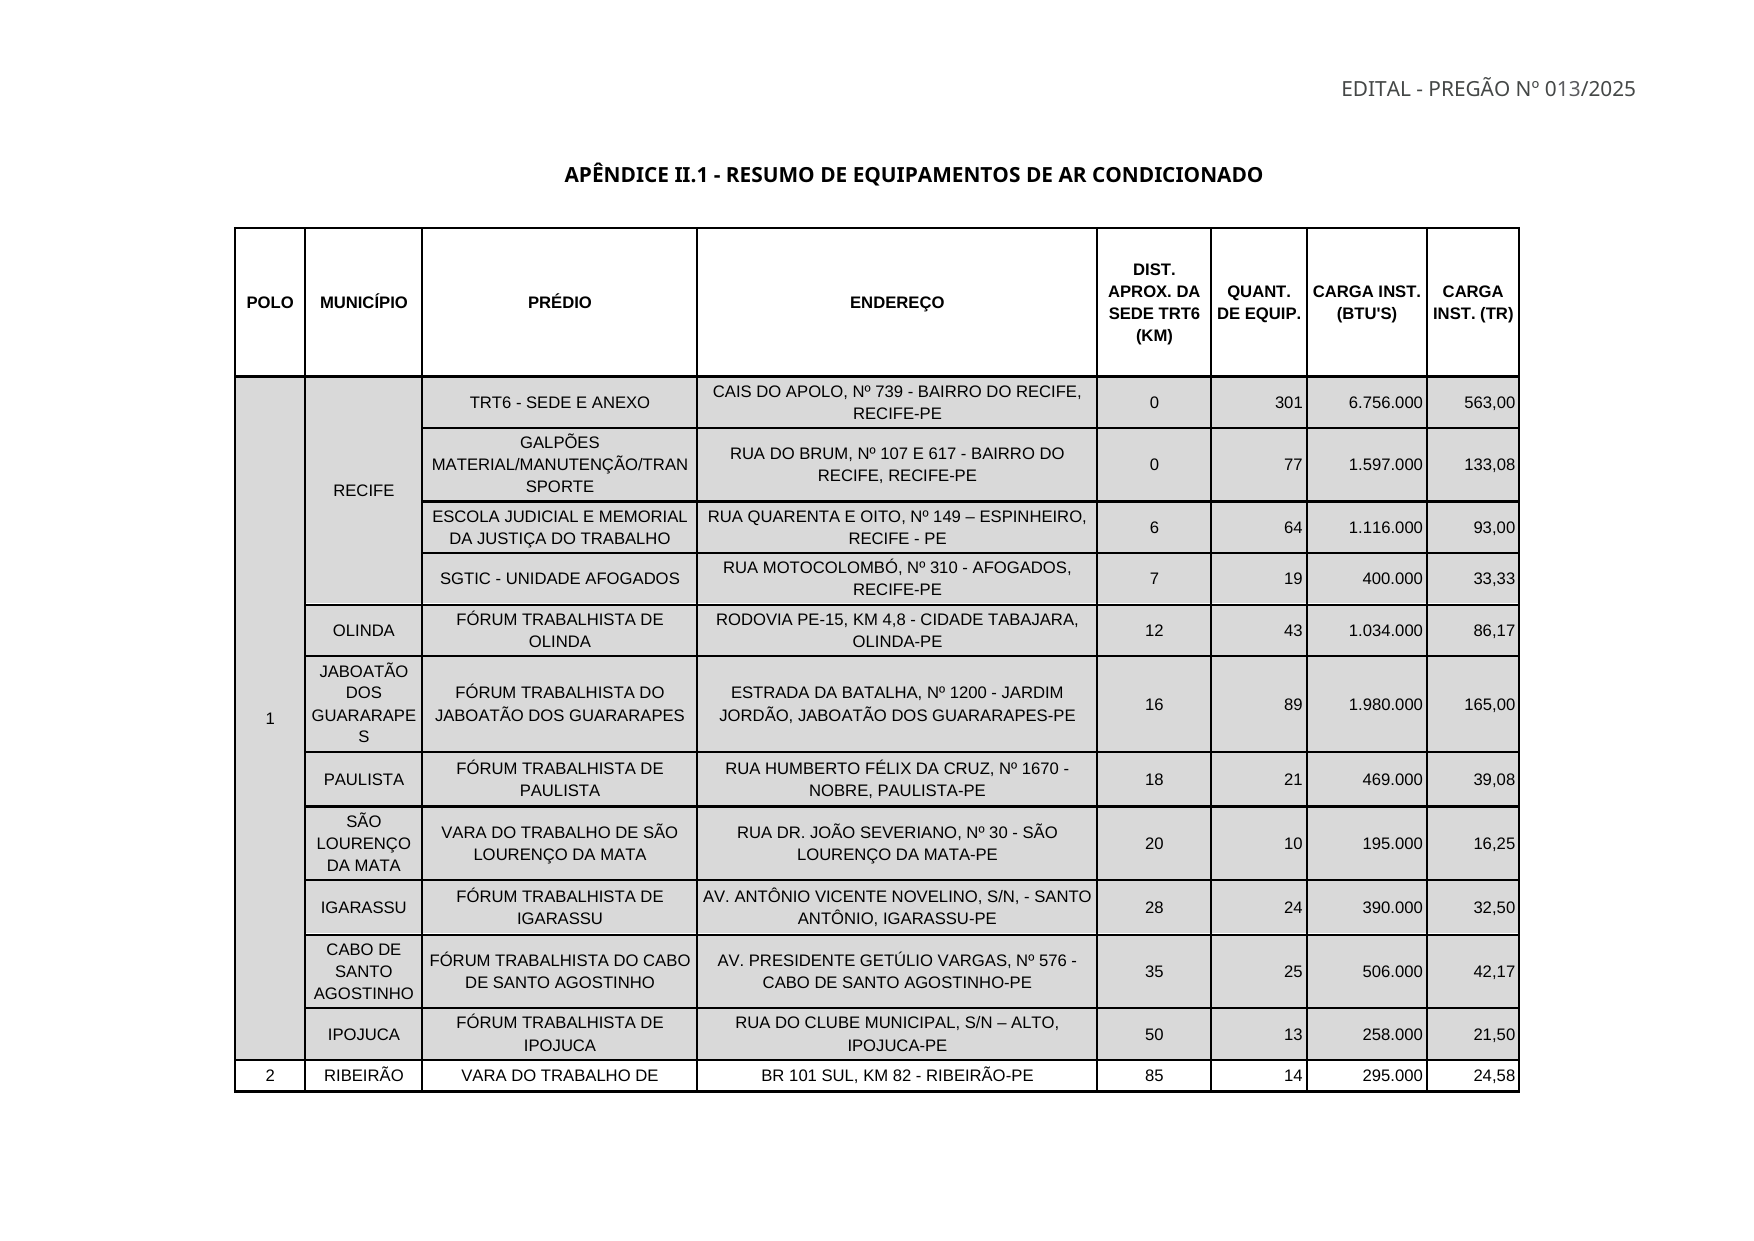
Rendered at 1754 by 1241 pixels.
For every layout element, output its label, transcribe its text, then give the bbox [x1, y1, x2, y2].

table_cell PAULISTA [306, 753, 421, 805]
table_cell 64 [1212, 503, 1306, 552]
table_cell ESCOLA JUDICIAL E MEMORIAL DA JUSTIÇA DO TRABALHO [423, 503, 696, 552]
table_cell 10 [1212, 808, 1306, 879]
table_cell RODOVIA PE-15, KM 4,8 - CIDADE TABAJARA, OLINDA-PE [698, 606, 1096, 655]
table_cell 77 [1212, 429, 1306, 500]
table_cell ESTRADA DA BATALHA, Nº 1200 - JARDIM JORDÃO, JABOATÃO DOS GUARARAPES-PE [698, 657, 1096, 751]
table_cell IPOJUCA [306, 1009, 421, 1059]
table_cell CAIS DO APOLO, Nº 739 - BAIRRO DO RECIFE, RECIFE-PE [698, 378, 1096, 427]
table_cell FÓRUM TRABALHISTA DE IPOJUCA [423, 1009, 696, 1059]
table_cell BR 101 SUL, KM 82 - RIBEIRÃO-PE [698, 1061, 1096, 1090]
table_cell 25 [1212, 936, 1306, 1007]
table_cell OLINDA [306, 606, 421, 655]
table_cell 1.034.000 [1308, 606, 1426, 655]
table_header ENDEREÇO [698, 229, 1096, 375]
table_cell RUA DO CLUBE MUNICIPAL, S/N – ALTO, IPOJUCA-PE [698, 1009, 1096, 1059]
table_cell FÓRUM TRABALHISTA DE PAULISTA [423, 753, 696, 805]
table_cell RIBEIRÃO [306, 1061, 421, 1090]
table_cell 85 [1098, 1061, 1210, 1090]
table_cell GALPÕES MATERIAL/MANUTENÇÃO/TRANSPORTE [423, 429, 696, 500]
table_cell 506.000 [1308, 936, 1426, 1007]
table_cell 7 [1098, 554, 1210, 603]
table_cell 93,00 [1428, 503, 1518, 552]
table_cell 28 [1098, 881, 1210, 933]
table_cell 6.756.000 [1308, 378, 1426, 427]
table_cell 21 [1212, 753, 1306, 805]
table_cell 42,17 [1428, 936, 1518, 1007]
table_cell SÃO LOURENÇO DA MATA [306, 808, 421, 879]
table_cell 563,00 [1428, 378, 1518, 427]
table_cell 13 [1212, 1009, 1306, 1059]
table_cell 1.116.000 [1308, 503, 1426, 552]
table_cell 2 [236, 1061, 304, 1090]
table_cell FÓRUM TRABALHISTA DO JABOATÃO DOS GUARARAPES [423, 657, 696, 751]
table_header DIST. APROX. DA SEDE TRT6 (KM) [1098, 229, 1210, 375]
table_cell RUA QUARENTA E OITO, Nº 149 – ESPINHEIRO, RECIFE - PE [698, 503, 1096, 552]
table_cell RUA HUMBERTO FÉLIX DA CRUZ, Nº 1670 - NOBRE, PAULISTA-PE [698, 753, 1096, 805]
table_cell FÓRUM TRABALHISTA DE OLINDA [423, 606, 696, 655]
table_cell FÓRUM TRABALHISTA DO CABO DE SANTO AGOSTINHO [423, 936, 696, 1007]
table_cell 1.597.000 [1308, 429, 1426, 500]
table_header PRÉDIO [423, 229, 696, 375]
table_cell 133,08 [1428, 429, 1518, 500]
table_cell 18 [1098, 753, 1210, 805]
table_cell JABOATÃO DOS GUARARAPES [306, 657, 421, 751]
table_cell AV. ANTÔNIO VICENTE NOVELINO, S/N, - SANTO ANTÔNIO, IGARASSU-PE [698, 881, 1096, 933]
table_cell IGARASSU [306, 881, 421, 933]
table_cell RUA MOTOCOLOMBÓ, Nº 310 - AFOGADOS, RECIFE-PE [698, 554, 1096, 603]
table_cell 1 [236, 378, 304, 1059]
table_cell 12 [1098, 606, 1210, 655]
table_header CARGA INST. (TR) [1428, 229, 1518, 375]
table_cell SGTIC - UNIDADE AFOGADOS [423, 554, 696, 603]
table_cell 20 [1098, 808, 1210, 879]
table_header POLO [236, 229, 304, 375]
table_cell 390.000 [1308, 881, 1426, 933]
table_cell 43 [1212, 606, 1306, 655]
table_header QUANT. DE EQUIP. [1212, 229, 1306, 375]
table_cell 301 [1212, 378, 1306, 427]
table_cell FÓRUM TRABALHISTA DE IGARASSU [423, 881, 696, 933]
table_cell 21,50 [1428, 1009, 1518, 1059]
table_cell 39,08 [1428, 753, 1518, 805]
table_cell 14 [1212, 1061, 1306, 1090]
table_cell 0 [1098, 378, 1210, 427]
table_cell 6 [1098, 503, 1210, 552]
table_cell 165,00 [1428, 657, 1518, 751]
table_cell 16,25 [1428, 808, 1518, 879]
table_cell VARA DO TRABALHO DE [423, 1061, 696, 1090]
table_cell 295.000 [1308, 1061, 1426, 1090]
table_header MUNICÍPIO [306, 229, 421, 375]
table_cell 89 [1212, 657, 1306, 751]
table_header CARGA INST. (BTU'S) [1308, 229, 1426, 375]
table_cell 24,58 [1428, 1061, 1518, 1090]
table_cell 0 [1098, 429, 1210, 500]
table_cell 19 [1212, 554, 1306, 603]
table_cell 1.980.000 [1308, 657, 1426, 751]
table_cell 16 [1098, 657, 1210, 751]
table_cell RUA DR. JOÃO SEVERIANO, Nº 30 - SÃO LOURENÇO DA MATA-PE [698, 808, 1096, 879]
table_cell 24 [1212, 881, 1306, 933]
table_cell AV. PRESIDENTE GETÚLIO VARGAS, Nº 576 - CABO DE SANTO AGOSTINHO-PE [698, 936, 1096, 1007]
table_cell 50 [1098, 1009, 1210, 1059]
table_cell 195.000 [1308, 808, 1426, 879]
table_cell 86,17 [1428, 606, 1518, 655]
title APÊNDICE II.1 - RESUMO DE EQUIPAMENTOS DE AR CONDICIONADO [118, 160, 1636, 189]
table_cell RECIFE [306, 378, 421, 603]
table_cell 400.000 [1308, 554, 1426, 603]
table_cell 469.000 [1308, 753, 1426, 805]
table_cell RUA DO BRUM, Nº 107 E 617 - BAIRRO DO RECIFE, RECIFE-PE [698, 429, 1096, 500]
table_cell 33,33 [1428, 554, 1518, 603]
table_cell VARA DO TRABALHO DE SÃO LOURENÇO DA MATA [423, 808, 696, 879]
table_cell 32,50 [1428, 881, 1518, 933]
table_cell CABO DE SANTO AGOSTINHO [306, 936, 421, 1007]
table_cell 258.000 [1308, 1009, 1426, 1059]
table_cell 35 [1098, 936, 1210, 1007]
table_cell TRT6 - SEDE E ANEXO [423, 378, 696, 427]
